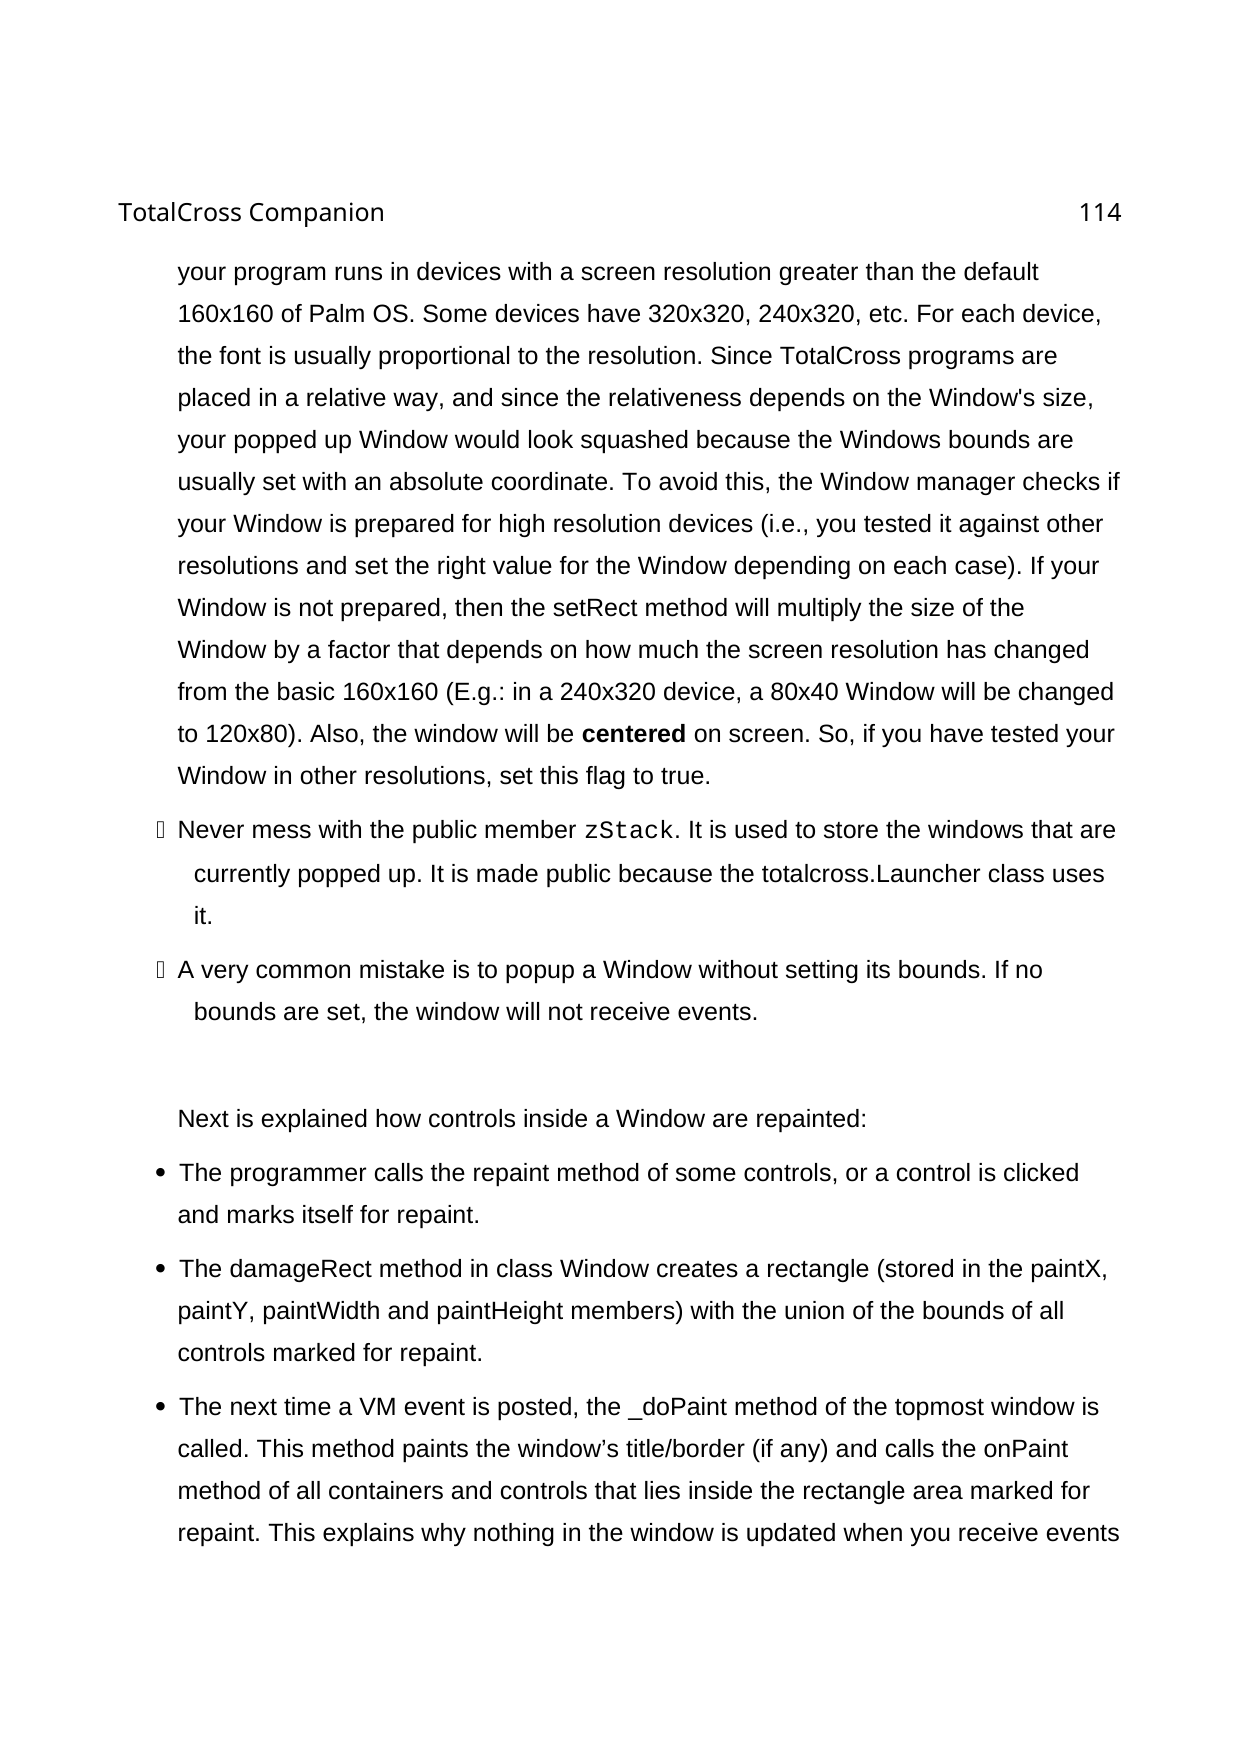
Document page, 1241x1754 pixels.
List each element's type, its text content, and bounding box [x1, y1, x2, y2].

list The next time a VM event is posted, the _doPaint method of the topmost window is called. This method paints the window’s title/border (if any) and calls the onPaint method of all containers and controls that lies inside the rectangle area marked for repaint. This explains why nothing in the window is updated when you receive events [156, 1393, 1122, 1547]
list A very common mistake is to popup a Window without setting its bounds. If no bounds are set, the window will not receive events. [156, 956, 1122, 1026]
list Never mess with the public member zStack. It is used to store the windows that are currently popped up. It is made public because the totalcross.Launcher class uses it. [156, 816, 1122, 930]
list your program runs in devices with a screen resolution greater than the default 160x160 of Palm OS. Some devices have 320x320, 240x320, etc. For each device, the font is usually proportional to the resolution. Since TotalCross programs are placed in a relative way, and since the relativeness depends on the Window's size, your popped up Window would look squashed because the Windows bounds are usually set with an absolute coordinate. To avoid this, the Window manager checks if your Window is prepared for high resolution devices (i.e., you tested it against other resolutions and set the right value for the Window depending on each case). If your Window is not prepared, then the setRect method will multiply the size of the Window by a factor that depends on how much the screen resolution has changed from the basic 160x160 (E.g.: in a 240x320 device, a 80x40 Window will be changed to 120x80). Also, the window will be centered on screen. So, if you have tested your Window in other resolutions, set this flag to true. [156, 258, 1122, 790]
text Next is explained how controls inside a Window are repainted: [118, 1105, 1122, 1133]
list The programmer calls the repaint method of some controls, or a control is clicked and marks itself for repaint. [156, 1159, 1122, 1229]
list The damageRect method in class Window creates a rectangle (stored in the paintX, paintY, paintWidth and paintHeight members) with the union of the bounds of all controls marked for repaint. [156, 1255, 1122, 1367]
